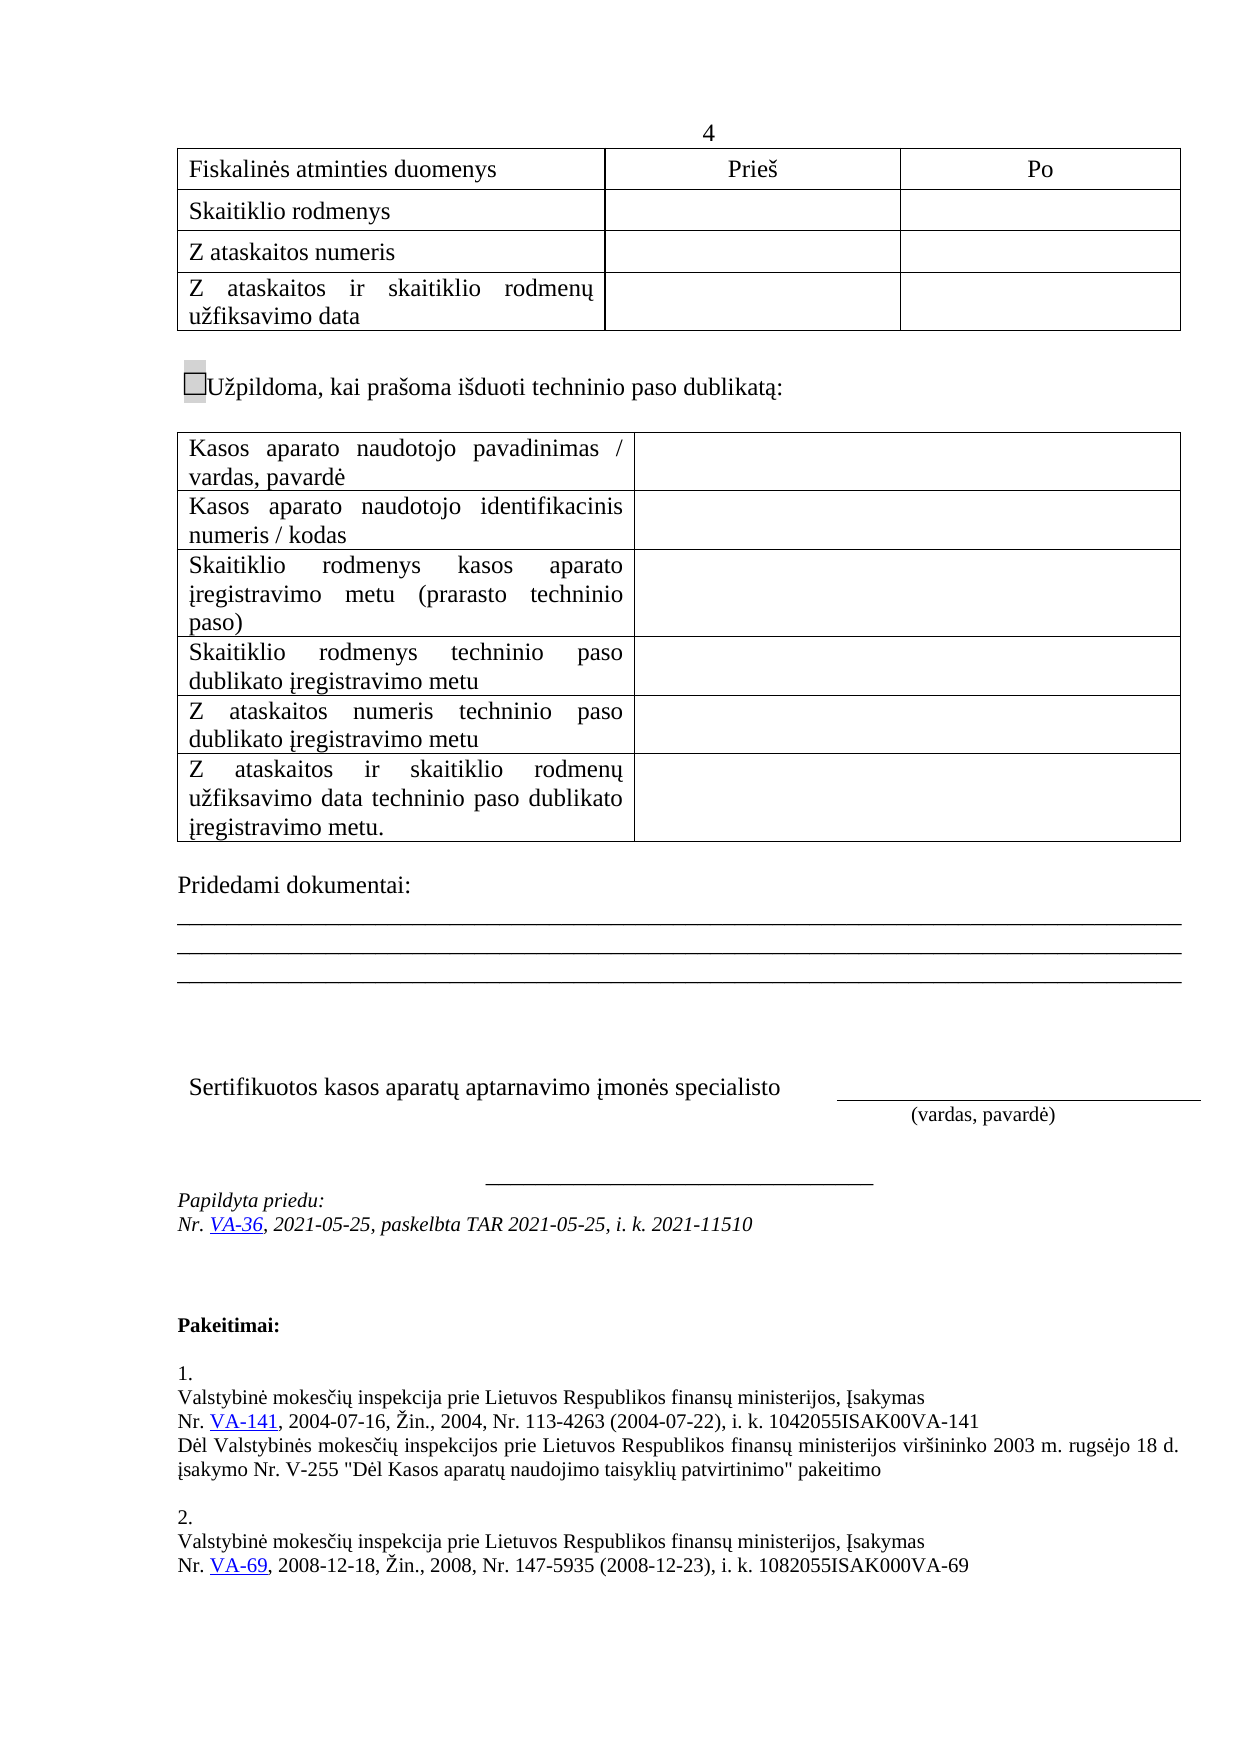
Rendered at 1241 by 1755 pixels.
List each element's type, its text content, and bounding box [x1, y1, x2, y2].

table_cell Z ataskaitos numeris techninio paso dublikato įregistravimo metu [178, 696, 634, 753]
table_cell [606, 190, 900, 230]
text _______________________________ [177, 1159, 1181, 1188]
table_cell [606, 231, 900, 272]
table_cell [635, 550, 1180, 636]
text □Užpildoma, kai prašoma išduoti techninio paso dublikatą: [184, 360, 1181, 403]
table_cell [635, 637, 1180, 695]
table_header Sertifikuotos kasos aparatų aptarnavimo įmonės specialisto [177, 1043, 812, 1100]
table_header [837, 1043, 1171, 1100]
table_cell [635, 754, 1180, 841]
table_cell [635, 491, 1180, 549]
table_header Kasos aparato naudotojo pavadinimas / vardas, pavardė [178, 433, 634, 490]
text Nr. VA-69, 2008-12-18, Žin., 2008, Nr. 147-5935 (2008-12-23), i. k. 1082055ISAK000VA-69 [177, 1553, 1181, 1577]
table_cell Kasos aparato naudotojo identifikacinis numeris / kodas [178, 491, 634, 549]
text Nr. VA-36, 2021-05-25, paskelbta TAR 2021-05-25, i. k. 2021-11510 [177, 1212, 1181, 1236]
table_cell [901, 190, 1180, 230]
table_cell (vardas, pavardė) [866, 1101, 1201, 1130]
text Dėl Valstybinės mokesčių inspekcijos prie Lietuvos Respublikos finansų ministerijos viršininko 2003 m. rugsėjo 18 d. įsakymo Nr. V-255 "Dėl Kasos aparatų naudojimo taisyklių patvirtinimo" pakeitimo [177, 1433, 1181, 1481]
table_cell [842, 1101, 866, 1130]
text Pridedami dokumentai: [177, 870, 1181, 899]
table_cell Skaitiklio rodmenys techninio paso dublikato įregistravimo metu [178, 637, 634, 695]
text Nr. VA-141, 2004-07-16, Žin., 2004, Nr. 113-4263 (2004-07-22), i. k. 1042055ISAK00VA-141 [177, 1409, 1181, 1433]
table_cell [901, 273, 1180, 330]
table_header [635, 433, 1180, 490]
table_cell [901, 231, 1180, 272]
text 2. [177, 1505, 1181, 1529]
table_header [812, 1043, 837, 1100]
table_cell Z ataskaitos ir skaitiklio rodmenų užfiksavimo data [178, 273, 604, 330]
text Pakeitimai: [177, 1313, 1181, 1337]
table_header [1171, 1043, 1201, 1100]
table_cell Skaitiklio rodmenys [178, 190, 604, 230]
text Papildyta priedu: [177, 1188, 1181, 1212]
table_cell Po [901, 149, 1180, 189]
table_cell Skaitiklio rodmenys kasos aparato įregistravimo metu (prarasto techninio paso) [178, 550, 634, 636]
text 1. [177, 1361, 1181, 1385]
table_cell Fiskalinės atminties duomenys [178, 149, 604, 189]
table_cell Prieš [606, 149, 900, 189]
table_cell Z ataskaitos numeris [178, 231, 604, 272]
table_cell Z ataskaitos ir skaitiklio rodmenų užfiksavimo data techninio paso dublikato įregistravimo metu. [178, 754, 634, 841]
text Valstybinė mokesčių inspekcija prie Lietuvos Respublikos finansų ministerijos, Įsakymas [177, 1385, 1181, 1409]
text Valstybinė mokesčių inspekcija prie Lietuvos Respublikos finansų ministerijos, Įsakymas [177, 1529, 1181, 1553]
table_cell [812, 1100, 842, 1130]
table_cell [635, 696, 1180, 753]
table_cell [606, 273, 900, 330]
table_cell [177, 1100, 812, 1130]
